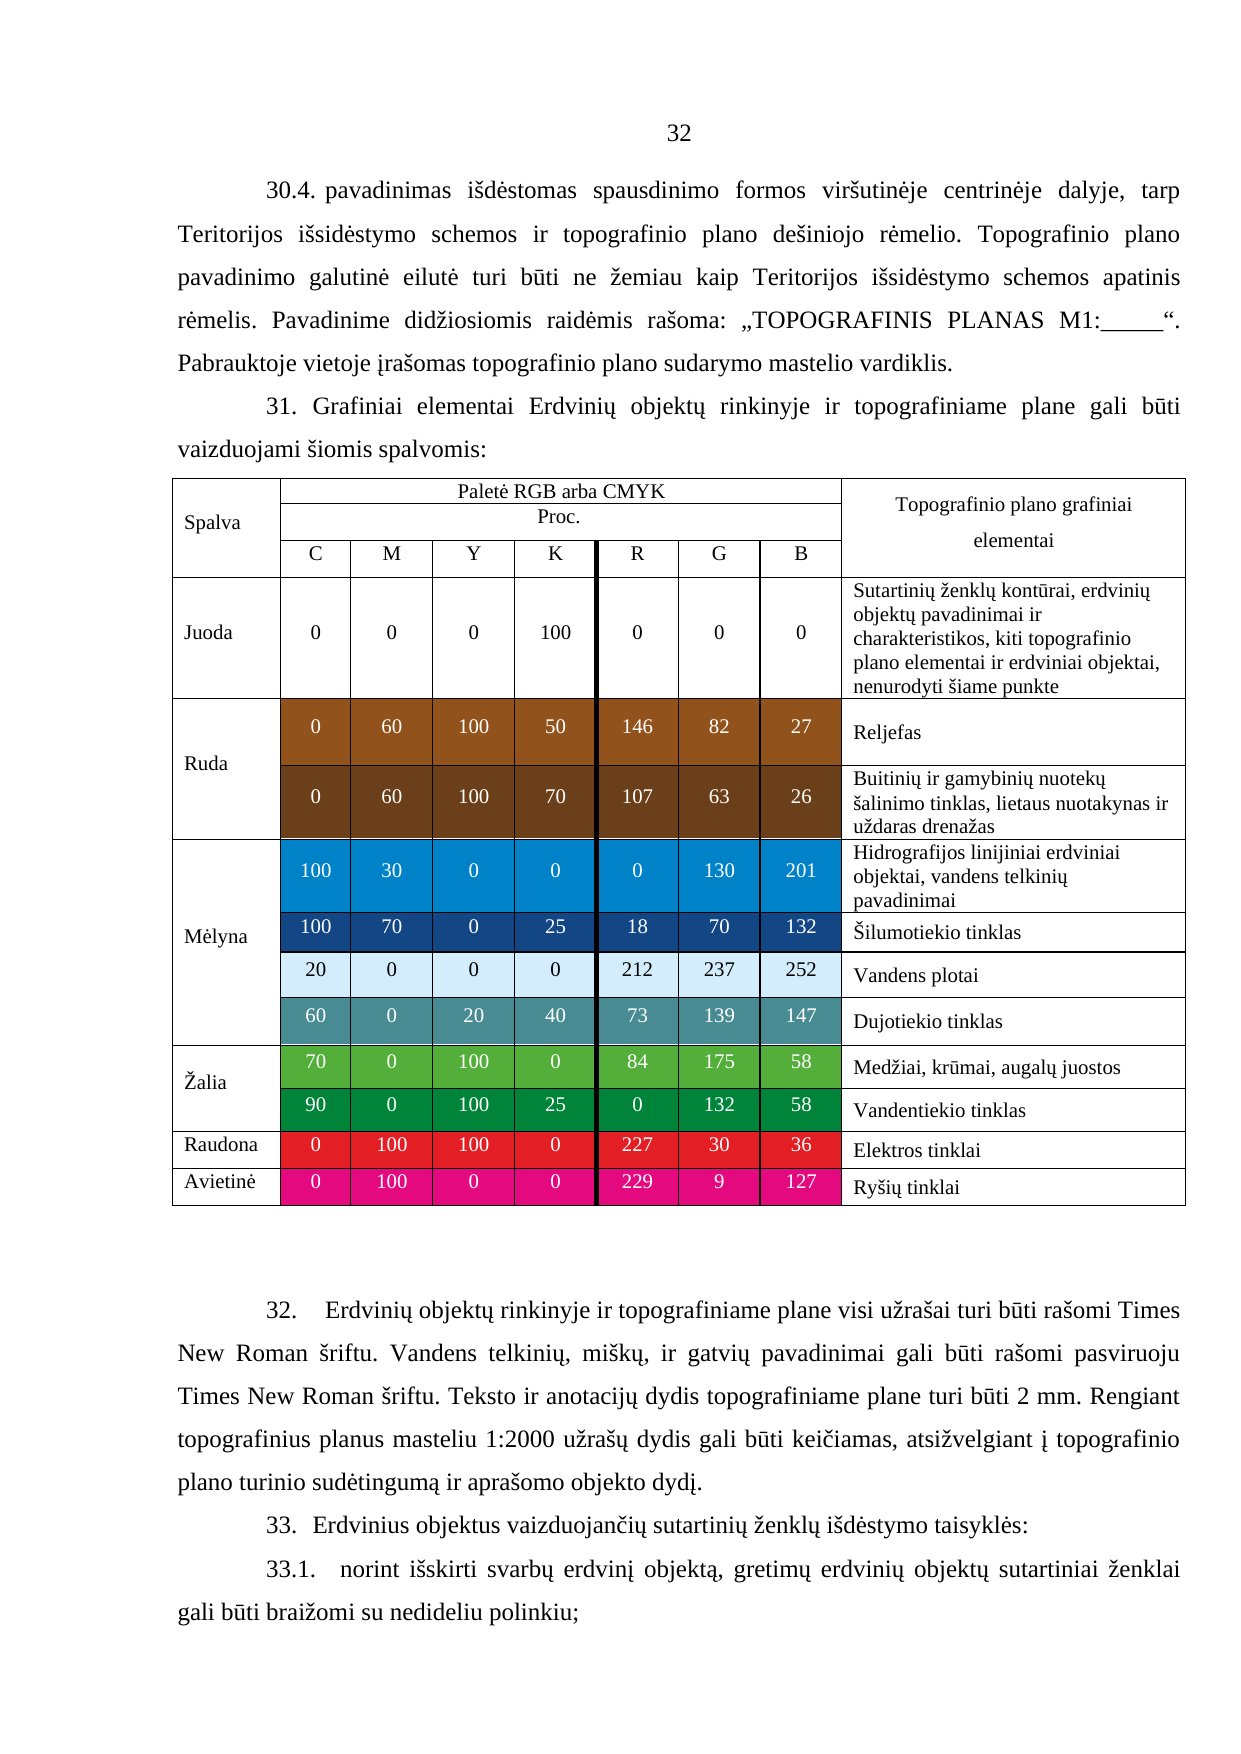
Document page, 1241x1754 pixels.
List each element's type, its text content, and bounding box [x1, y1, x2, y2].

table_header Spalva [173, 479, 280, 577]
table_cell 0 [281, 578, 350, 698]
table_cell 73 [599, 998, 678, 1044]
table_cell 60 [351, 699, 432, 765]
table_cell Hidrografijos linijiniai erdviniai objektai, vandens telkinių pavadinimai [842, 840, 1185, 912]
table_cell 100 [433, 1132, 514, 1168]
table_cell 0 [351, 953, 432, 997]
table_cell 0 [599, 840, 678, 912]
table_cell 40 [515, 998, 594, 1044]
table_cell R [599, 541, 678, 577]
table_cell 63 [679, 766, 759, 838]
table_cell 100 [433, 1089, 514, 1131]
table_cell 26 [761, 766, 841, 838]
table_cell 0 [281, 1132, 350, 1168]
table_cell 201 [761, 840, 841, 912]
table_cell Sutartinių ženklų kontūrai, erdvinių objektų pavadinimai ir charakteristikos, kiti topografinio plano elementai ir erdviniai objektai, nenurodyti šiame punkte [842, 578, 1185, 698]
table_cell 237 [679, 953, 759, 997]
table_cell 25 [515, 1089, 594, 1131]
table_cell Proc. [281, 504, 841, 540]
text 30.4. pavadinimas išdėstomas spausdinimo formos viršutinėje centrinėje dalyje, tarp Teritorijos išsidėstymo schemos ir topografinio plano dešiniojo rėmelio. Topografinio plano pavadinimo galutinė eilutė turi būti ne žemiau kaip Teritorijos išsidėstymo schemos apatinis rėmelis. Pavadinime didžiosiomis raidėmis rašoma: „TOPOGRAFINIS PLANAS M1:_____“. Pabrauktoje vietoje įrašomas topografinio plano sudarymo mastelio vardiklis. [177, 176, 1181, 377]
table_cell 0 [433, 913, 514, 951]
table_cell 0 [281, 766, 350, 838]
table_cell 127 [761, 1169, 841, 1205]
text 31. Grafiniai elementai Erdvinių objektų rinkinyje ir topografiniame plane gali būti vaizduojami šiomis spalvomis: [177, 391, 1181, 463]
table_cell B [761, 541, 841, 577]
table_cell G [679, 541, 759, 577]
table_cell 0 [515, 1169, 594, 1205]
table_cell Y [433, 541, 514, 577]
table_cell Ryšių tinklai [842, 1169, 1185, 1205]
table_cell Vandens plotai [842, 953, 1185, 997]
table_cell Raudona [173, 1132, 280, 1168]
table_cell 0 [515, 953, 594, 997]
table_cell 27 [761, 699, 841, 765]
table_cell 0 [433, 840, 514, 912]
table_cell 58 [761, 1089, 841, 1131]
table_cell Medžiai, krūmai, augalų juostos [842, 1046, 1185, 1088]
table_cell C [281, 541, 350, 577]
table_header Paletė RGB arba CMYK [281, 479, 841, 503]
table_cell Šilumotiekio tinklas [842, 913, 1185, 951]
table_cell 84 [599, 1046, 678, 1088]
table_cell Ruda [173, 699, 280, 838]
table_cell 0 [281, 699, 350, 765]
table_cell 0 [515, 840, 594, 912]
table_cell Vandentiekio tinklas [842, 1089, 1185, 1131]
table_cell 70 [351, 913, 432, 951]
table_cell 0 [351, 998, 432, 1044]
table_cell 90 [281, 1089, 350, 1131]
table_cell 100 [433, 699, 514, 765]
table_cell 100 [281, 913, 350, 951]
table_cell K [515, 541, 594, 577]
table_cell 0 [599, 1089, 678, 1131]
table_cell 0 [599, 578, 678, 698]
table_cell 50 [515, 699, 594, 765]
table_cell 0 [351, 1046, 432, 1088]
table_cell 132 [679, 1089, 759, 1131]
table_header Topografinio plano grafiniai elementai [842, 479, 1185, 577]
table_cell 252 [761, 953, 841, 997]
table_cell 100 [433, 766, 514, 838]
table_cell 100 [351, 1169, 432, 1205]
table_cell 0 [433, 578, 514, 698]
table_cell 175 [679, 1046, 759, 1088]
table_cell 0 [515, 1046, 594, 1088]
table_cell Avietinė [173, 1169, 280, 1205]
table_cell 70 [281, 1046, 350, 1088]
text 32. Erdvinių objektų rinkinyje ir topografiniame plane visi užrašai turi būti rašomi Times New Roman šriftu. Vandens telkinių, miškų, ir gatvių pavadinimai gali būti rašomi pasviruoju Times New Roman šriftu. Teksto ir anotacijų dydis topografiniame plane turi būti 2 mm. Rengiant topografinius planus masteliu 1:2000 užrašų dydis gali būti keičiamas, atsižvelgiant į topografinio plano turinio sudėtingumą ir aprašomo objekto dydį. [177, 1295, 1181, 1496]
table_cell 0 [433, 1169, 514, 1205]
table_cell 0 [515, 1132, 594, 1168]
table_cell 30 [679, 1132, 759, 1168]
table_cell Buitinių ir gamybinių nuotekų šalinimo tinklas, lietaus nuotakynas ir uždaras drenažas [842, 766, 1185, 838]
table_cell 139 [679, 998, 759, 1044]
table_cell 0 [679, 578, 759, 698]
table_cell 58 [761, 1046, 841, 1088]
table_cell 0 [281, 1169, 350, 1205]
table_cell 60 [351, 766, 432, 838]
table_cell Elektros tinklai [842, 1132, 1185, 1168]
table_cell 70 [515, 766, 594, 838]
table_cell 100 [515, 578, 594, 698]
table_cell 20 [433, 998, 514, 1044]
text 33. Erdvinius objektus vaizduojančių sutartinių ženklų išdėstymo taisyklės: [177, 1511, 1181, 1539]
table_cell 0 [761, 578, 841, 698]
table_cell 82 [679, 699, 759, 765]
table_cell 100 [433, 1046, 514, 1088]
table_cell 0 [351, 578, 432, 698]
table_cell 0 [351, 1089, 432, 1131]
table_cell 9 [679, 1169, 759, 1205]
table_cell 130 [679, 840, 759, 912]
table_cell 146 [599, 699, 678, 765]
text 33.1. norint išskirti svarbų erdvinį objektą, gretimų erdvinių objektų sutartiniai ženklai gali būti braižomi su nedideliu polinkiu; [177, 1554, 1181, 1626]
table_cell Mėlyna [173, 840, 280, 1044]
table_cell 25 [515, 913, 594, 951]
table_cell Dujotiekio tinklas [842, 998, 1185, 1044]
table_cell 18 [599, 913, 678, 951]
table_cell 60 [281, 998, 350, 1044]
table_cell Reljefas [842, 699, 1185, 765]
table_cell 132 [761, 913, 841, 951]
table_cell 229 [599, 1169, 678, 1205]
table_cell Žalia [173, 1046, 280, 1131]
table_cell M [351, 541, 432, 577]
table_cell 30 [351, 840, 432, 912]
table_cell 70 [679, 913, 759, 951]
table_cell Juoda [173, 578, 280, 698]
table_cell 147 [761, 998, 841, 1044]
table_cell 20 [281, 953, 350, 997]
table_cell 100 [351, 1132, 432, 1168]
table_cell 0 [433, 953, 514, 997]
table_cell 36 [761, 1132, 841, 1168]
table_cell 227 [599, 1132, 678, 1168]
table_cell 107 [599, 766, 678, 838]
table_cell 212 [599, 953, 678, 997]
table_cell 100 [281, 840, 350, 912]
